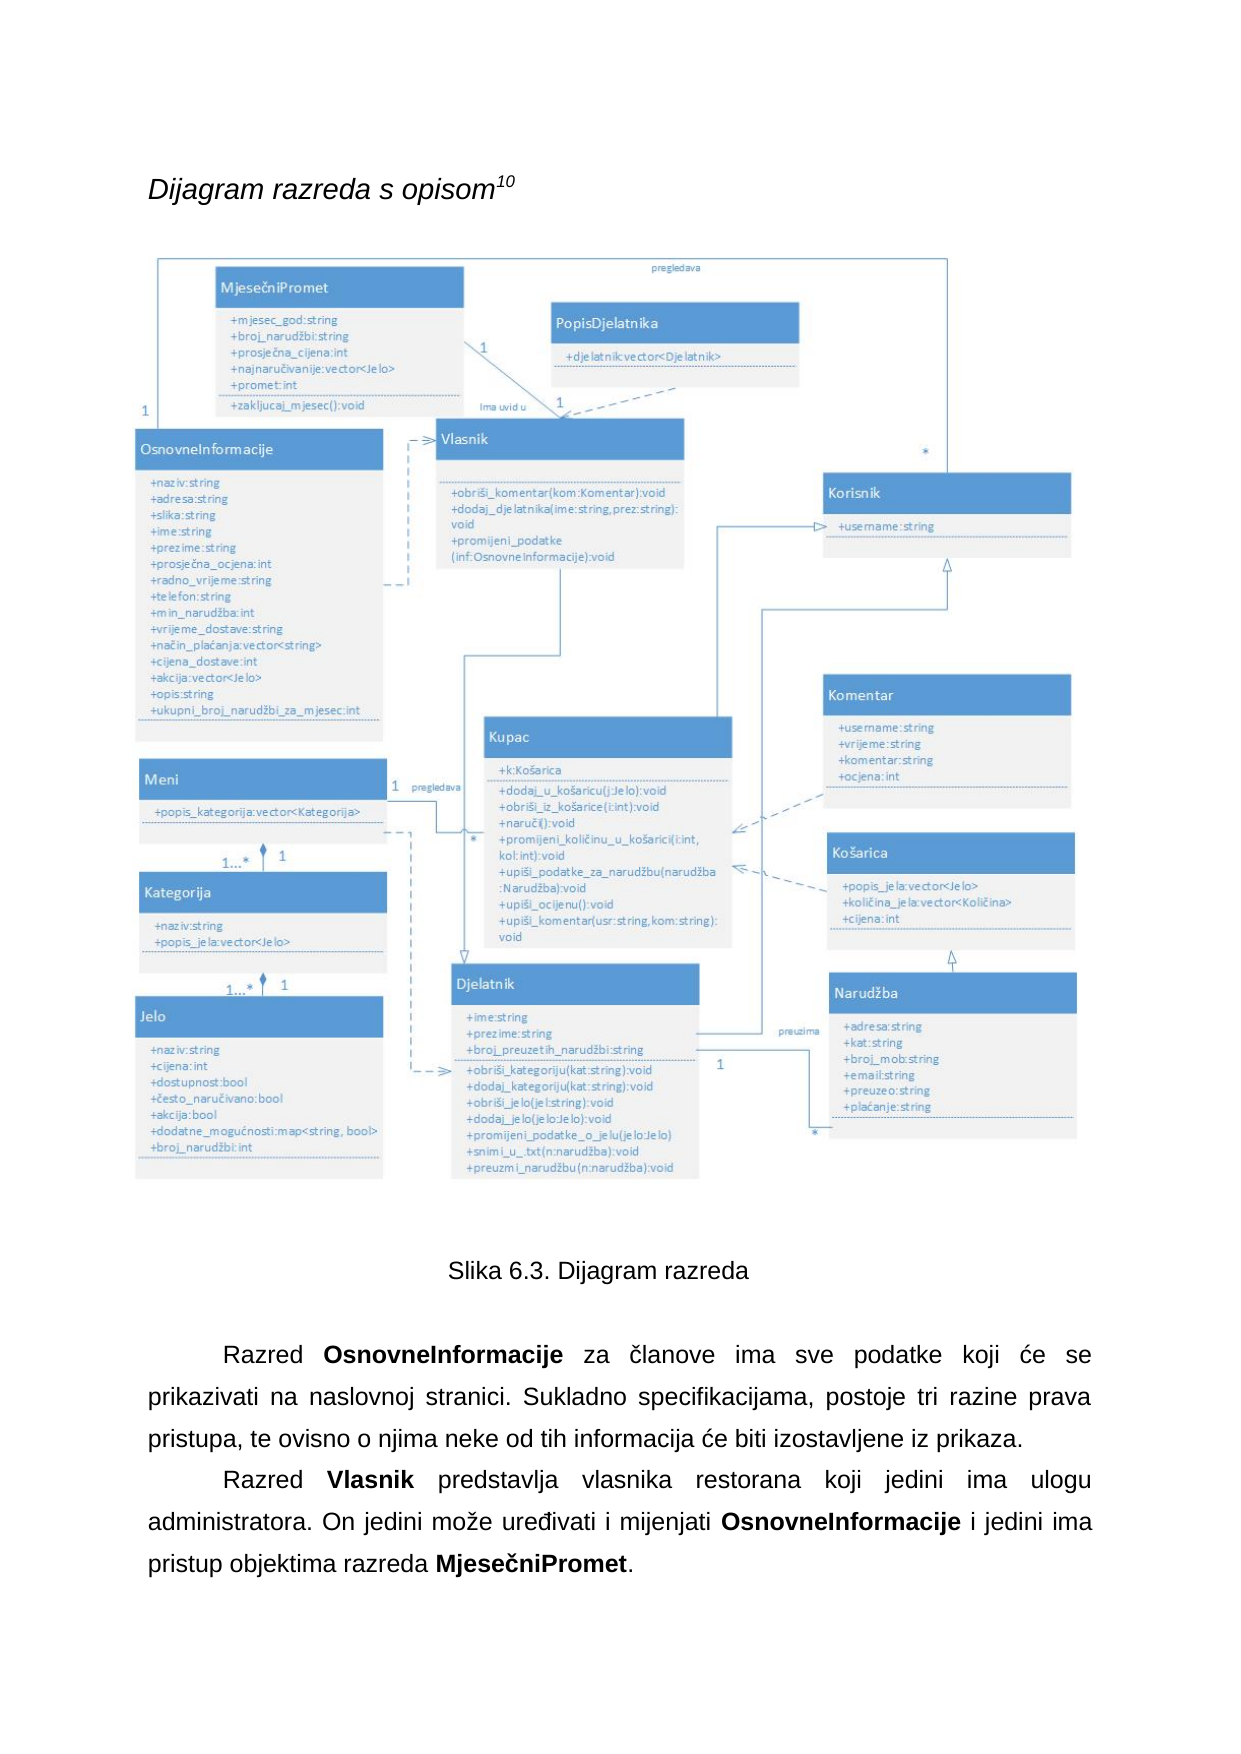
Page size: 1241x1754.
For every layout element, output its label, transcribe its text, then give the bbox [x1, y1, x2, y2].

picture [132, 257, 1079, 1183]
text Razred Vlasnik predstavlja vlasnika restorana koji jedini ima ulogu administratora. On jedini može uređivati i mijenjati OsnovneInformacije i jedini ima pristup objektima razreda MjesečniPromet. [148, 1466, 1093, 1578]
text Slika 6.3. Dijagram razreda [148, 1257, 1093, 1285]
subtitle Dijagram razreda s opisom10 [148, 173, 1093, 205]
text Razred OsnovneInformacije za članove ima sve podatke koji će se prikazivati na naslovnoj stranici. Sukladno specifikacijama, postoje tri razine prava pristupa, te ovisno o njima neke od tih informacija će biti izostavljene iz prikaza. [148, 1341, 1093, 1452]
